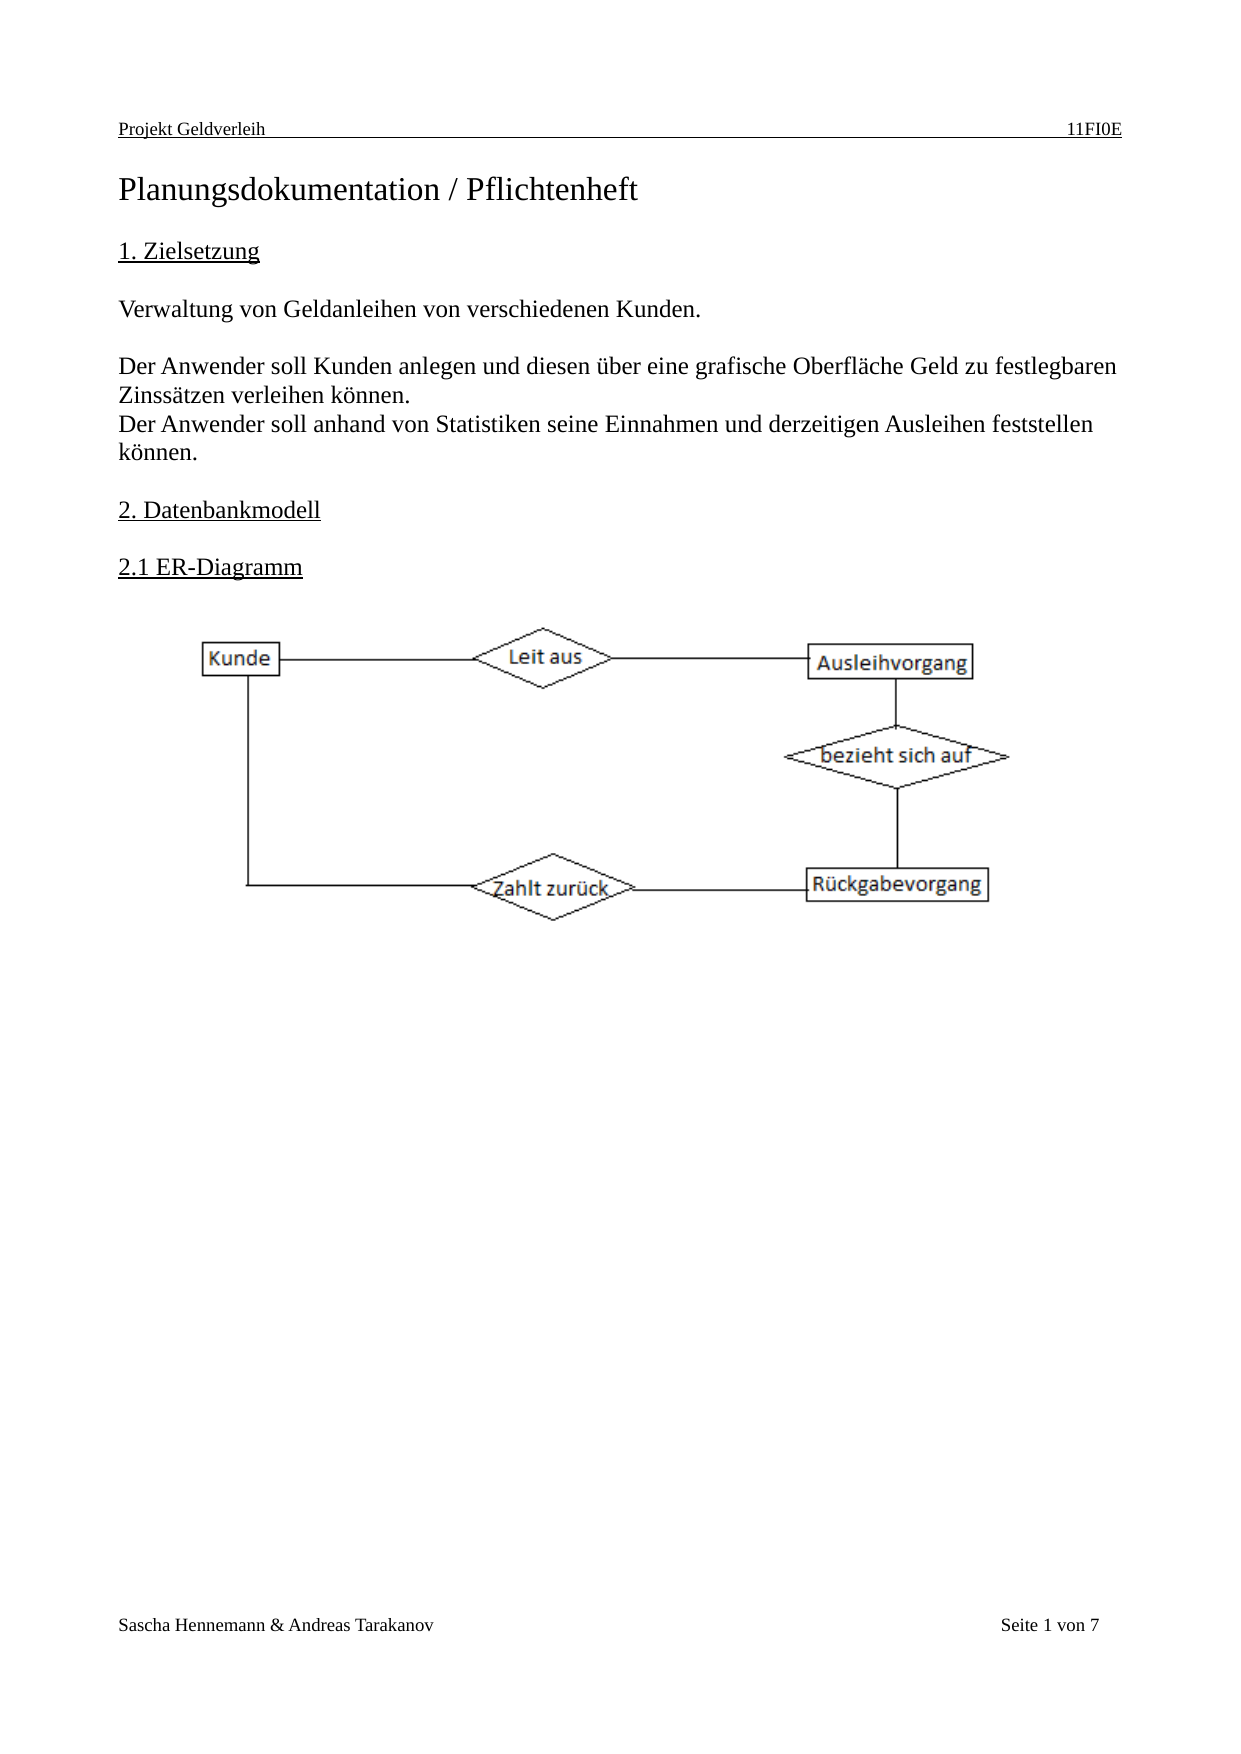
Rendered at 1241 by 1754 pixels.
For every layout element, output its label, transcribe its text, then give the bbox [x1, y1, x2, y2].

text 1. Zielsetzung [118, 236, 1122, 265]
text Verwaltung von Geldanleihen von verschiedenen Kunden. [118, 294, 1122, 322]
picture [185, 581, 1055, 957]
text Der Anwender soll anhand von Statistiken seine Einnahmen und derzeitigen Ausleihen feststellen können. [118, 409, 1122, 466]
text Planungsdokumentation / Pflichtenheft [118, 169, 1122, 207]
text Der Anwender soll Kunden anlegen und diesen über eine grafische Oberfläche Geld zu festlegbaren Zinssätzen verleihen können. [118, 351, 1122, 409]
text 2.1 ER-Diagramm [118, 552, 1122, 581]
text 2. Datenbankmodell [118, 495, 1122, 524]
